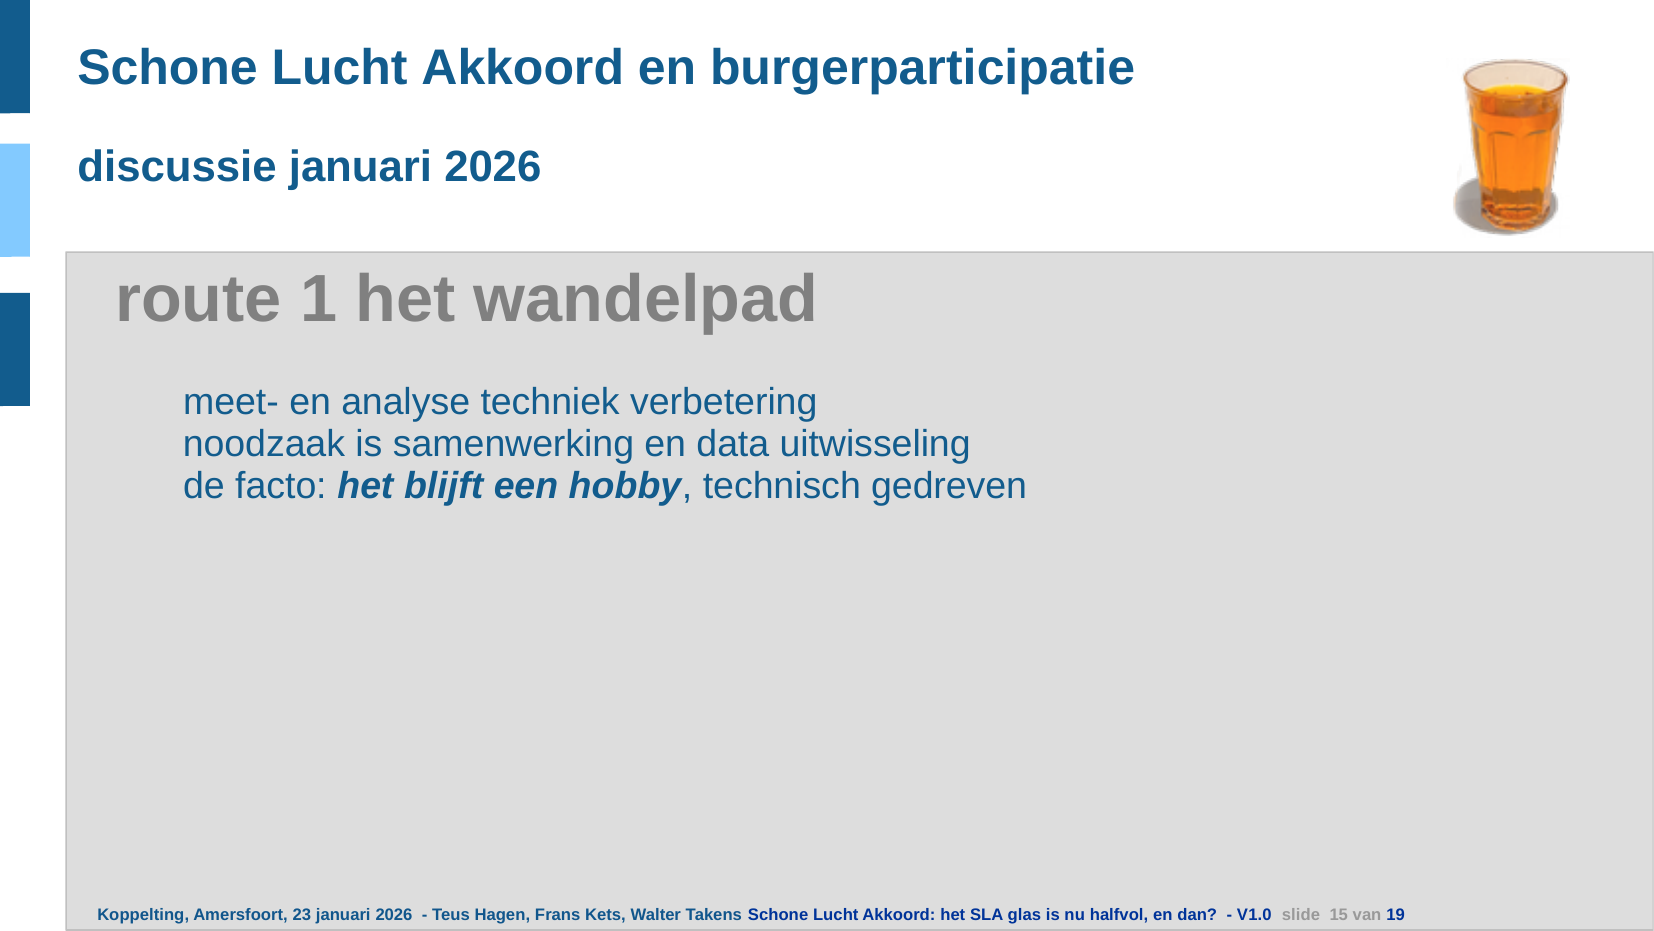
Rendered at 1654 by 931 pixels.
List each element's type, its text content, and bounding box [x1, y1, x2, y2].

picture [1446, 58, 1570, 238]
list meet- en analyse techniek verbetering noodzaak is samenwerking en data uitwisseling de facto: het blijft een hobby, technisch gedreven [92, 234, 1565, 916]
text_box route 1 het wandelpad [100, 253, 957, 344]
title Schone Lucht Akkoord en burgerparticipatie [77, 0, 1489, 95]
title discussie januari 2026 [77, 95, 1446, 210]
